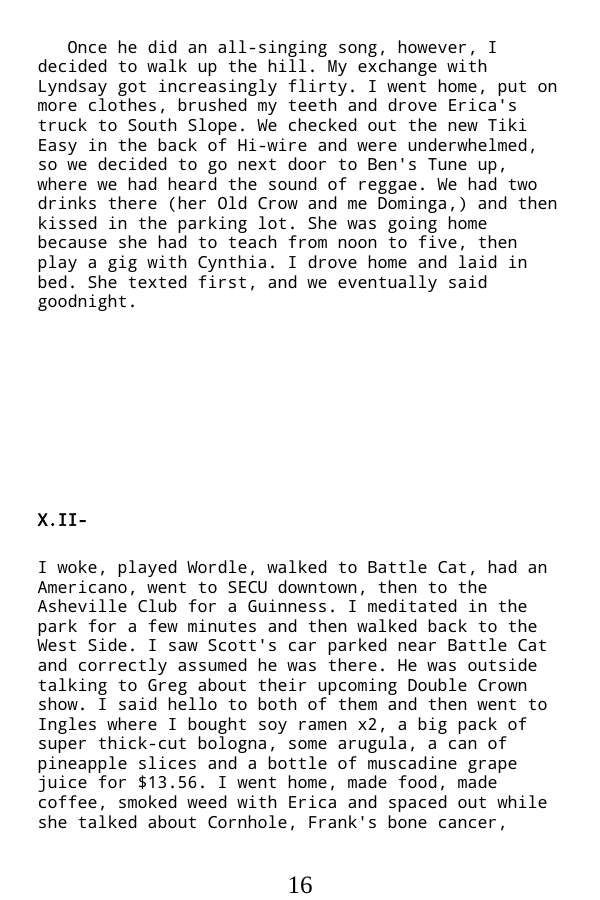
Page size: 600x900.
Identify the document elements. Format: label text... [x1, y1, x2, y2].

text Once he did an all-singing song, however, I decided to walk up the hill. My exchange with Lyndsay got increasingly flirty. I went home, put on more clothes, brushed my teeth and drove Erica's truck to South Slope. We checked out the new Tiki Easy in the back of Hi-wire and were underwhelmed, so we decided to go next door to Ben's Tune up, where we had heard the sound of reggae. We had two drinks there (her Old Crow and me Dominga,) and then kissed in the parking lot. She was going home because she had to teach from noon to five, then play a gig with Cynthia. I drove home and laid in bed. She texted first, and we eventually said goodnight. [37, 37, 562, 312]
text I woke, played Wordle, walked to Battle Cat, had an Americano, went to SECU downtown, then to the Asheville Club for a Guinness. I meditated in the park for a few minutes and then walked back to the West Side. I saw Scott's car parked near Battle Cat and correctly assumed he was there. He was outside talking to Greg about their upcoming Double Crown show. I said hello to both of them and then went to Ingles where I bought soy ramen x2, a big pack of super thick-cut bologna, some arugula, a can of pineapple slices and a bottle of muscadine grape juice for $13.56. I went home, made food, made coffee, smoked weed with Erica and spaced out while she talked about Cornhole, Frank's bone cancer, [37, 558, 562, 832]
text X.II- [37, 510, 562, 529]
